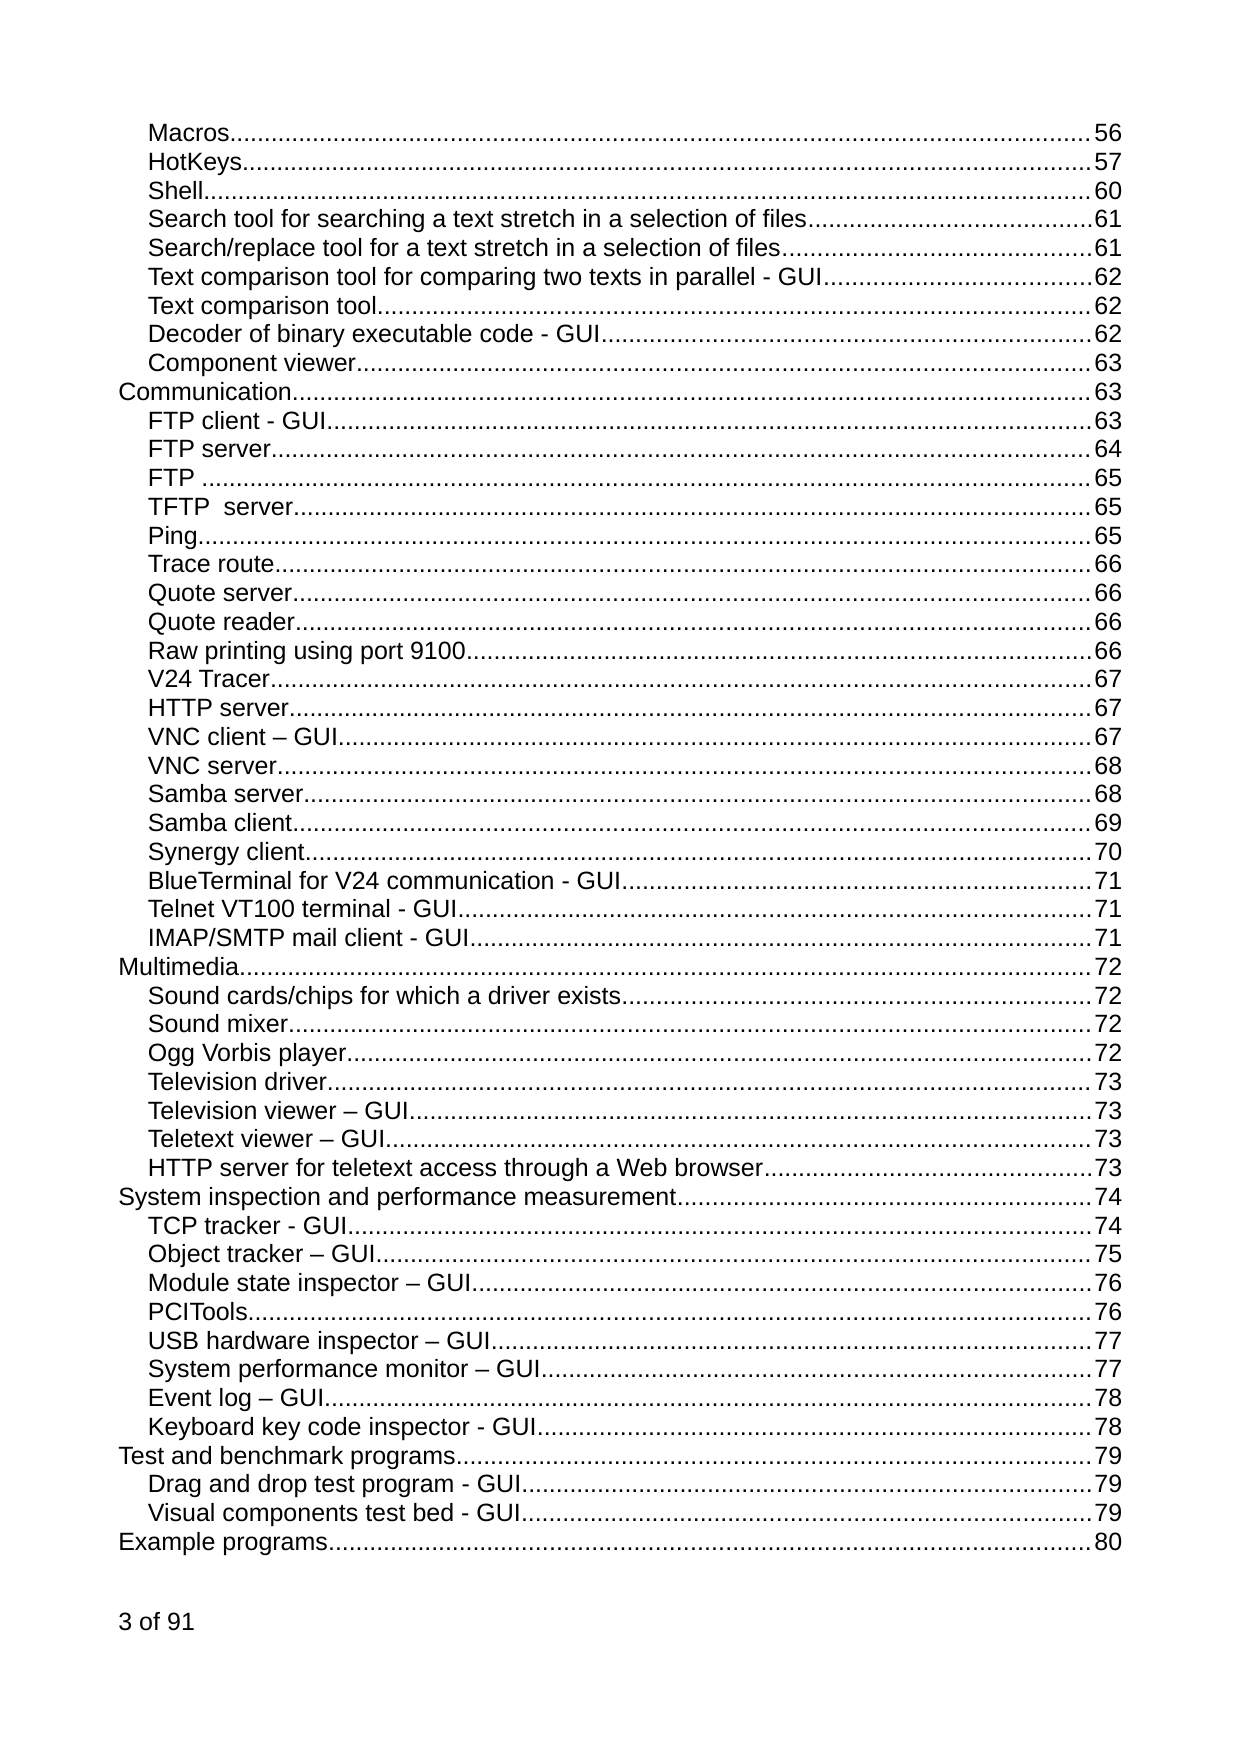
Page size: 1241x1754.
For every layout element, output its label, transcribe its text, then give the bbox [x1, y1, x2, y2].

text HTTP server for teletext access through a Web browser 73 [148, 1153, 1122, 1182]
text Television viewer – GUI 73 [148, 1096, 1122, 1124]
text Search/replace tool for a text stretch in a selection of files 61 [148, 233, 1122, 262]
text TFTP server 65 [148, 492, 1122, 521]
text HotKeys 57 [148, 147, 1122, 176]
text Test and benchmark programs 79 [118, 1441, 1122, 1469]
text Sound mixer 72 [148, 1009, 1122, 1038]
text Samba server 68 [148, 779, 1122, 808]
text Text comparison tool for comparing two texts in parallel - GUI 62 [148, 262, 1122, 291]
text Event log – GUI 78 [148, 1383, 1122, 1412]
text System inspection and performance measurement 74 [118, 1182, 1122, 1211]
text Visual components test bed - GUI 79 [148, 1498, 1122, 1527]
text FTP client - GUI 63 [148, 406, 1122, 434]
text USB hardware inspector – GUI 77 [148, 1326, 1122, 1354]
text Quote server 66 [148, 578, 1122, 607]
text System performance monitor – GUI 77 [148, 1354, 1122, 1383]
text PCITools 76 [148, 1297, 1122, 1326]
text Teletext viewer – GUI 73 [148, 1124, 1122, 1153]
text Text comparison tool 62 [148, 291, 1122, 319]
text Raw printing using port 9100 66 [148, 636, 1122, 664]
text Telnet VT100 terminal - GUI 71 [148, 894, 1122, 923]
text Samba client 69 [148, 808, 1122, 837]
text Drag and drop test program - GUI 79 [148, 1469, 1122, 1498]
text Television driver 73 [148, 1067, 1122, 1096]
text BlueTerminal for V24 communication - GUI 71 [148, 866, 1122, 894]
text Synergy client 70 [148, 837, 1122, 866]
text FTP server 64 [148, 434, 1122, 463]
text Module state inspector – GUI 76 [148, 1268, 1122, 1297]
text VNC server 68 [148, 751, 1122, 779]
text Multimedia 72 [118, 952, 1122, 981]
text Shell 60 [148, 176, 1122, 204]
text Ping 65 [148, 521, 1122, 549]
text Trace route 66 [148, 549, 1122, 578]
text VNC client – GUI 67 [148, 722, 1122, 751]
text FTP 65 [148, 463, 1122, 492]
text Communication 63 [118, 377, 1122, 406]
text Decoder of binary executable code - GUI 62 [148, 319, 1122, 348]
text Example programs 80 [118, 1527, 1122, 1556]
text Macros 56 [148, 118, 1122, 147]
text Ogg Vorbis player 72 [148, 1038, 1122, 1067]
text Sound cards/chips for which a driver exists 72 [148, 981, 1122, 1009]
text Component viewer 63 [148, 348, 1122, 377]
text IMAP/SMTP mail client - GUI 71 [148, 923, 1122, 952]
text Search tool for searching a text stretch in a selection of files 61 [148, 204, 1122, 233]
text V24 Tracer 67 [148, 664, 1122, 693]
text Object tracker – GUI 75 [148, 1239, 1122, 1268]
text TCP tracker - GUI 74 [148, 1211, 1122, 1239]
text Quote reader 66 [148, 607, 1122, 636]
text Keyboard key code inspector - GUI 78 [148, 1412, 1122, 1441]
text HTTP server 67 [148, 693, 1122, 722]
